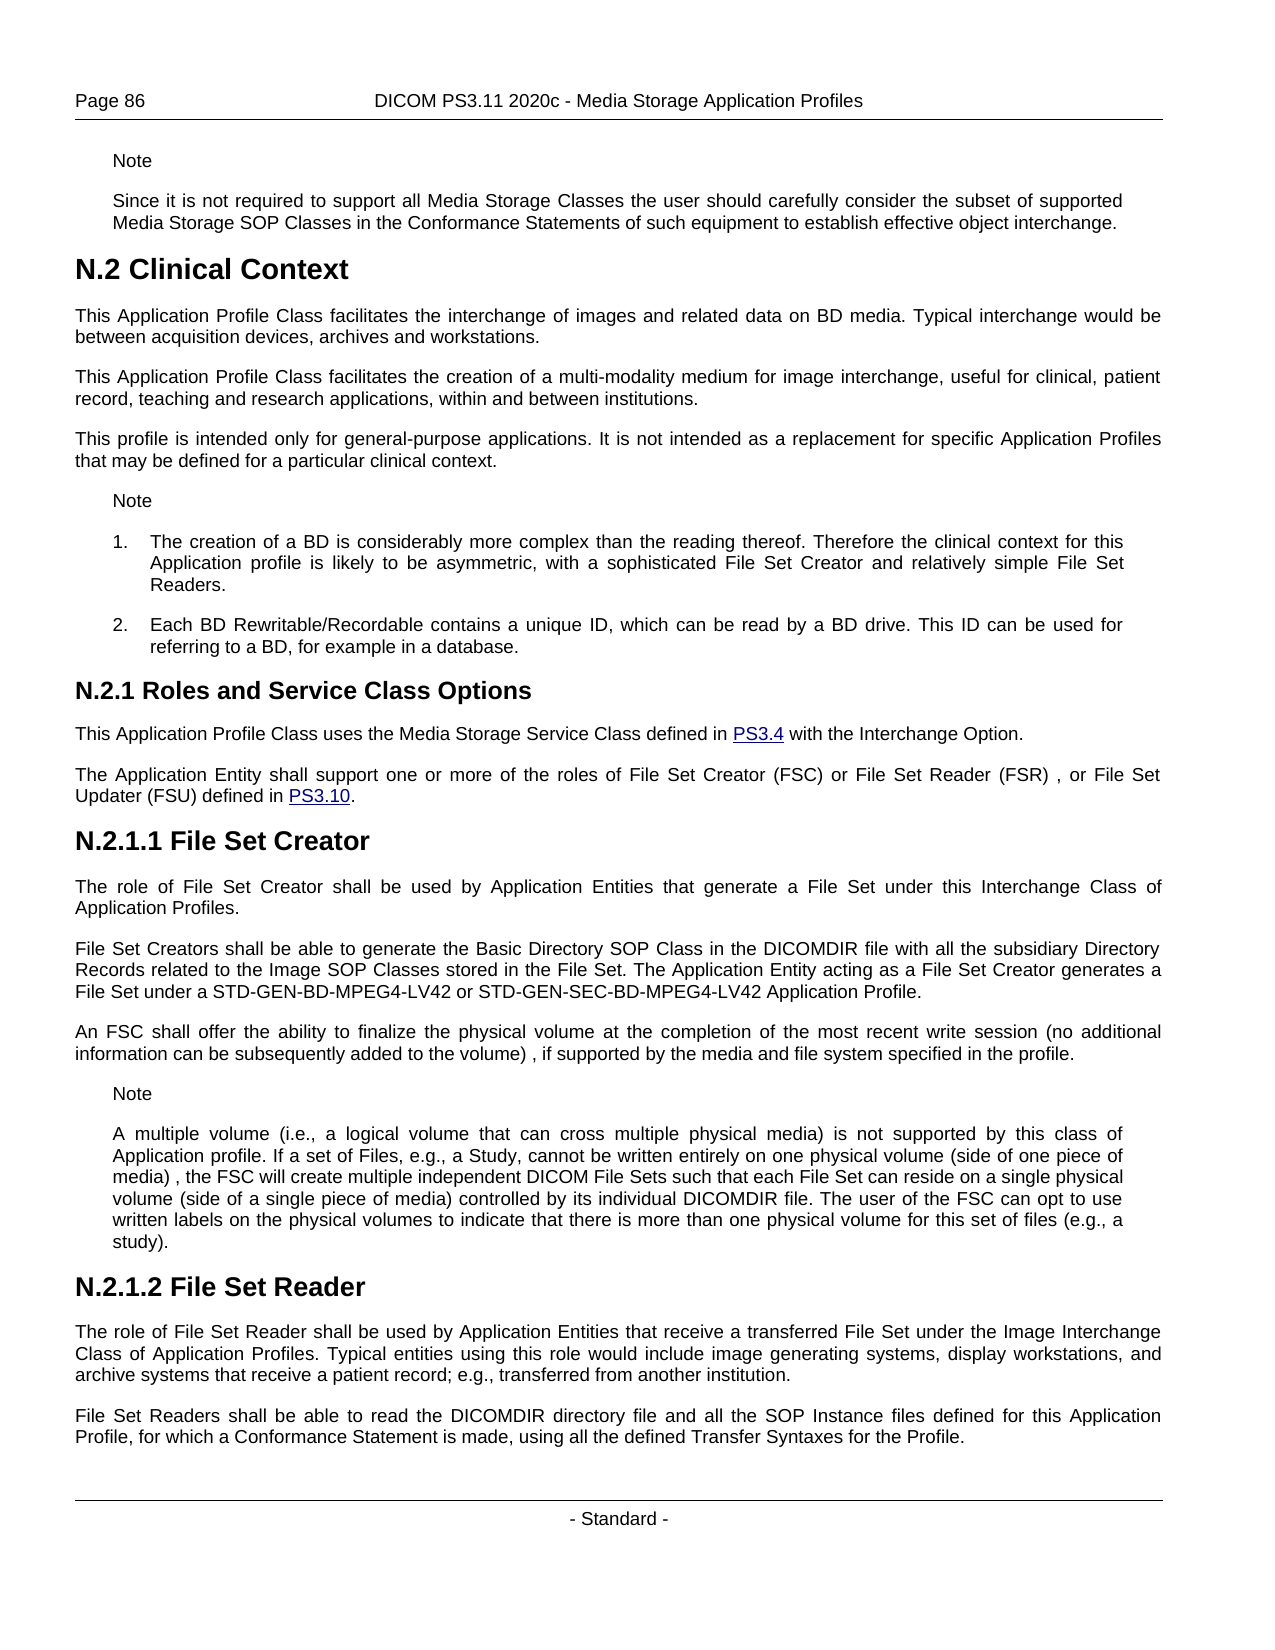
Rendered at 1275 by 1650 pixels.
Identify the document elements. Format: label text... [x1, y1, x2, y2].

text An FSC shall offer the ability to finalize the physical volume at the completion of the most recent write session (no additional information can be subsequently added to the volume) , if supported by the media and file system specified in the profile. [75, 1021, 1162, 1064]
text The role of File Set Creator shall be used by Application Entities that generate a File Set under this Interchange Class of Application Profiles. [75, 875, 1162, 918]
text The Application Entity shall support one or more of the roles of File Set Creator (FSC) or File Set Reader (FSR) , or File Set Updater (FSU) defined in PS3.10. [75, 763, 1162, 807]
text N.2.1.1 File Set Creator [75, 825, 1162, 857]
text N.2.1.2 File Set Reader [75, 1271, 1162, 1302]
text A multiple volume (i.e., a logical volume that can cross multiple physical media) is not supported by this class of Application profile. If a set of Files, e.g., a Study, cannot be written entirely on one physical volume (side of one piece of media) , the FSC will create multiple independent DICOM File Sets such that each File Set can reside on a single physical volume (side of a single piece of media) controlled by its individual DICOMDIR file. The user of the FSC can opt to use written labels on the physical volumes to indicate that there is more than one physical volume for this set of files (e.g., a study). [112, 1123, 1125, 1252]
text N.2.1 Roles and Service Class Options [75, 676, 1162, 704]
text Since it is not required to support all Media Storage Classes the user should carefully consider the subset of supported Media Storage SOP Classes in the Conformance Statements of such equipment to establish effective object interchange. [112, 190, 1125, 233]
text 1. The creation of a BD is considerably more complex than the reading thereof. Therefore the clinical context for this Application profile is likely to be asymmetric, with a sophisticated File Set Creator and relatively simple File Set Readers. [112, 530, 1125, 595]
text The role of File Set Reader shall be used by Application Entities that receive a transferred File Set under the Image Interchange Class of Application Profiles. Typical entities using this role would include image generating systems, display workstations, and archive systems that receive a patient record; e.g., transferred from another institution. [75, 1321, 1162, 1386]
text 2. Each BD Rewritable/Recordable contains a unique ID, which can be read by a BD drive. This ID can be used for referring to a BD, for example in a database. [112, 614, 1125, 657]
text N.2 Clinical Context [75, 252, 1162, 286]
text File Set Readers shall be able to read the DICOMDIR directory file and all the SOP Instance files defined for this Application Profile, for which a Conformance Statement is made, using all the defined Transfer Syntaxes for the Profile. [75, 1404, 1162, 1448]
text This Application Profile Class uses the Media Storage Service Class defined in PS3.4 with the Interchange Option. [75, 723, 1162, 745]
text This Application Profile Class facilitates the creation of a multi-modality medium for image interchange, useful for clinical, patient record, teaching and research applications, within and between institutions. [75, 366, 1162, 409]
text This Application Profile Class facilitates the interchange of images and related data on BD media. Typical interchange would be between acquisition devices, archives and workstations. [75, 304, 1162, 348]
text This profile is intended only for general-purpose applications. It is not intended as a replacement for specific Application Profiles that may be defined for a particular clinical context. [75, 428, 1162, 471]
text Note [112, 490, 1125, 512]
text Note [112, 150, 1125, 172]
text Note [112, 1083, 1125, 1104]
text File Set Creators shall be able to generate the Basic Directory SOP Class in the DICOMDIR file with all the subsidiary Directory Records related to the Image SOP Classes stored in the File Set. The Application Entity acting as a File Set Creator generates a File Set under a STD-GEN-BD-MPEG4-LV42 or STD-GEN-SEC-BD-MPEG4-LV42 Application Profile. [75, 937, 1162, 1002]
